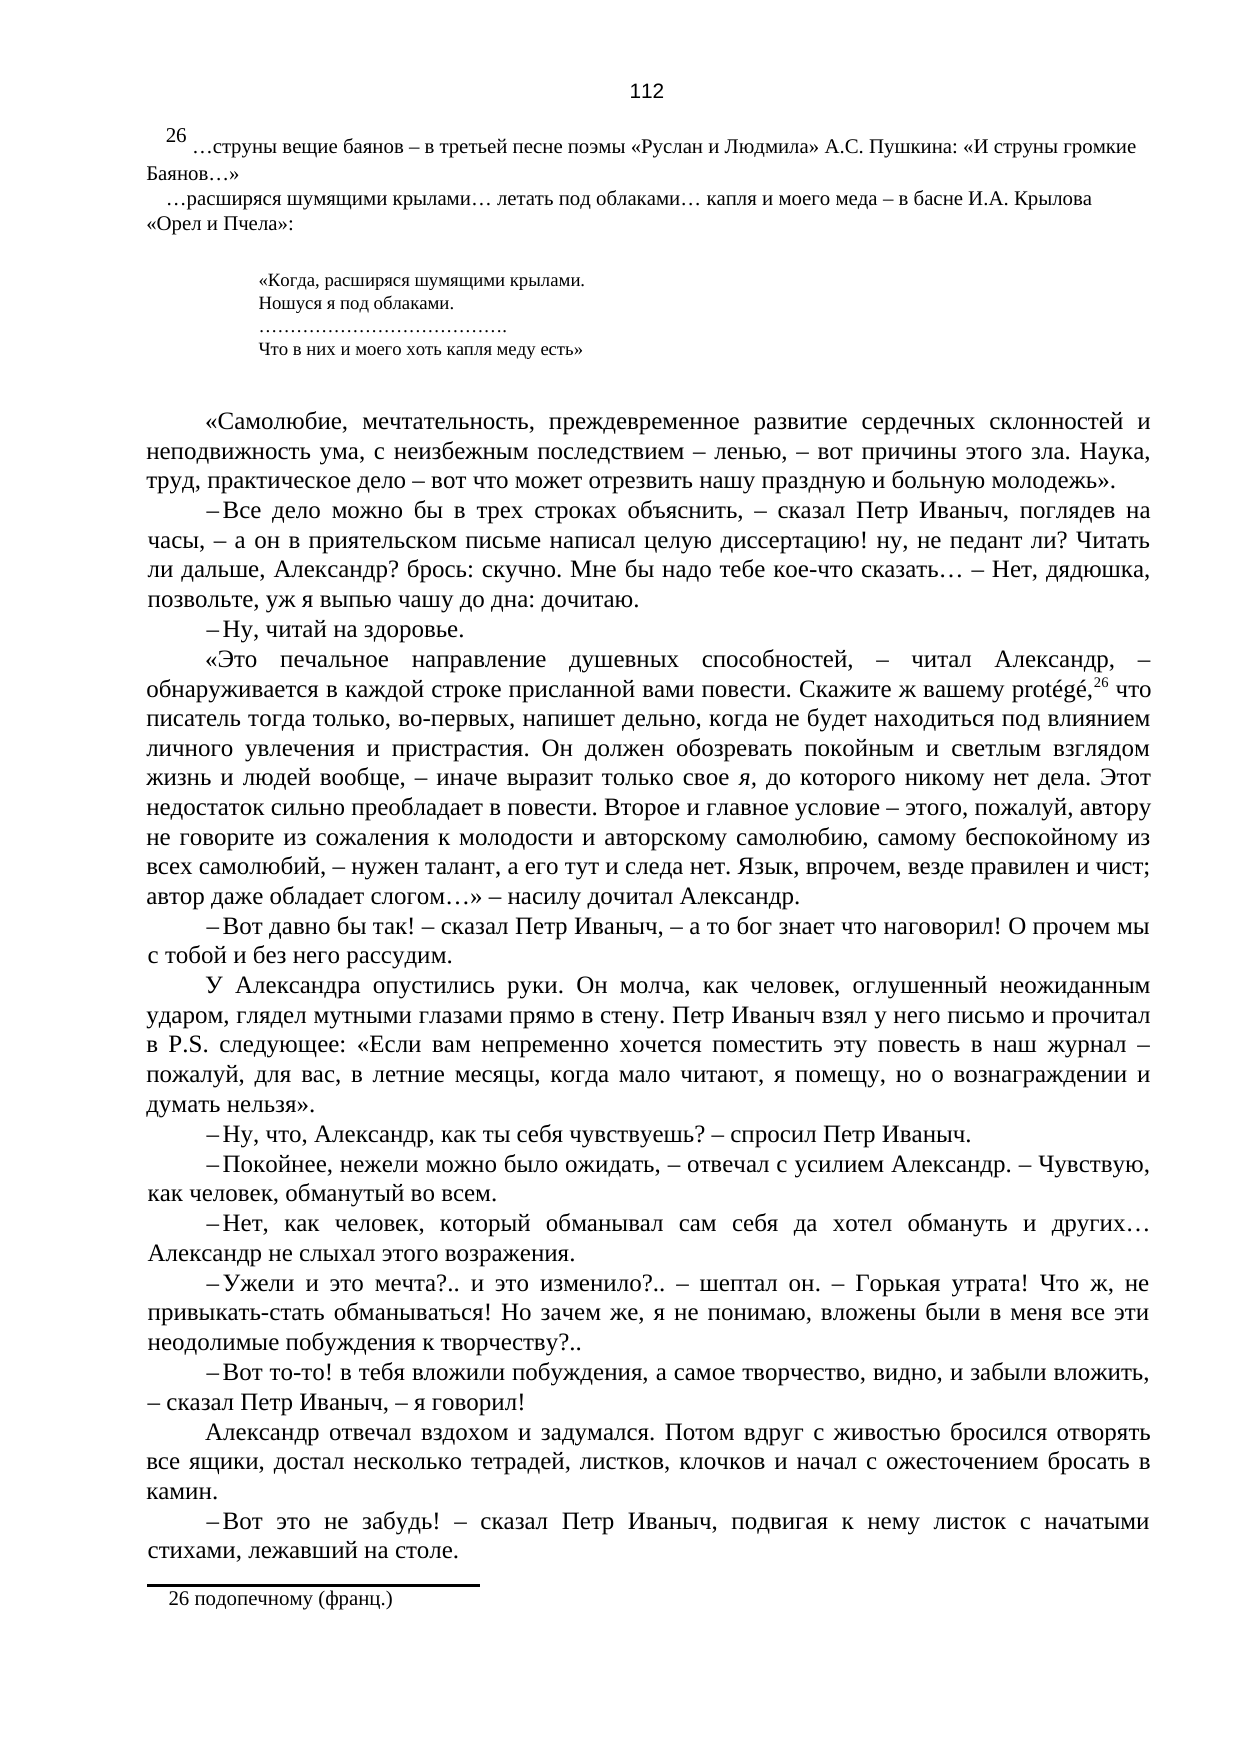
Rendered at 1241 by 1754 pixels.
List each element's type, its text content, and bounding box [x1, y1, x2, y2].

text …расширяся шумящими крылами… летать под облаками… капля и моего меда – в басне И.А. Крылова «Орел и Пчела»: [146, 186, 1152, 235]
text У Александра опустились руки. Он молча, как человек, оглушенный неожиданным ударом, глядел мутными глазами прямо в стену. Петр Иваныч взял у него письмо и прочитал в P.S. следующее: «Если вам непременно хочется поместить эту повесть в наш журнал – пожалуй, для вас, в летние месяцы, когда мало читают, я помещу, но о вознаграждении и думать нельзя». [146, 970, 1151, 1117]
list Вот то-то! в тебя вложили побуждения, а самое творчество, видно, и забыли вложить, – сказал Петр Иваныч, – я говорил! [147, 1357, 1151, 1415]
text Что в них и моего хоть капля меду есть» [258, 337, 1152, 359]
text «Это печальное направление душевных способностей, – читал Александр, – обнаруживается в каждой строке присланной вами повести. Скажите ж вашему protégé, что писатель тогда только, во-первых, напишет дельно, когда не будет находиться под влиянием личного увлечения и пристрастия. Он должен обозревать покойным и светлым взглядом жизнь и людей вообще, – иначе выразит только свое я, до которого никому нет дела. Этот недостаток сильно преобладает в повести. Второе и главное условие – этого, пожалуй, автору не говорите из сожаления к молодости и авторскому самолюбию, самому беспокойному из всех самолюбий, – нужен талант, а его тут и следа нет. Язык, впрочем, везде правилен и чист; автор даже обладает слогом…» – насилу дочитал Александр. [146, 644, 1151, 909]
list Все дело можно бы в трех строках объяснить, – сказал Петр Иваныч, поглядев на часы, – а он в приятельском письме написал целую диссертацию! ну, не педант ли? Читать ли дальше, Александр? брось: скучно. Мне бы надо тебе кое-что сказать… – Нет, дядюшка, позвольте, уж я выпью чашу до дна: дочитаю. [147, 495, 1151, 613]
list Ну, что, Александр, как ты себя чувствуешь? – спросил Петр Иваныч. [147, 1119, 1151, 1147]
list Ужели и это мечта?.. и это изменило?.. – шептал он. – Горькая утрата! Что ж, не привыкать-стать обманываться! Но зачем же, я не понимаю, вложены были в меня все эти неодолимые побуждения к творчеству?.. [147, 1268, 1151, 1356]
text 26 …струны вещие баянов – в третьей песне поэмы «Руслан и Людмила» А.С. Пушкина: «И струны громкие Баянов…» [146, 123, 1152, 185]
text …………………………………. [258, 314, 1152, 336]
list Вот это не забудь! – сказал Петр Иваныч, подвигая к нему листок с начатыми стихами, лежавший на столе. [147, 1506, 1151, 1564]
list Нет, как человек, который обманывал сам себя да хотел обмануть и других… Александр не слыхал этого возражения. [147, 1208, 1151, 1267]
text подопечному (франц.) [168, 1586, 1152, 1610]
text Александр отвечал вздохом и задумался. Потом вдруг с живостью бросился отворять все ящики, достал несколько тетрадей, листков, клочков и начал с ожесточением бросать в камин. [146, 1417, 1151, 1504]
text «Самолюбие, мечтательность, преждевременное развитие сердечных склонностей и неподвижность ума, с неизбежным последствием – ленью, – вот причины этого зла. Наука, труд, практическое дело – вот что может отрезвить нашу праздную и больную молодежь». [146, 406, 1151, 494]
text Ношуся я под облаками. [258, 292, 1152, 313]
list Покойнее, нежели можно было ожидать, – отвечал с усилием Александр. – Чувствую, как человек, обманутый во всем. [147, 1149, 1151, 1207]
text «Когда, расширяся шумящими крылами. [258, 269, 1152, 291]
list Вот давно бы так! – сказал Петр Иваныч, – а то бог знает что наговорил! О прочем мы с тобой и без него рассудим. [147, 911, 1151, 969]
list Ну, читай на здоровье. [147, 614, 1151, 643]
